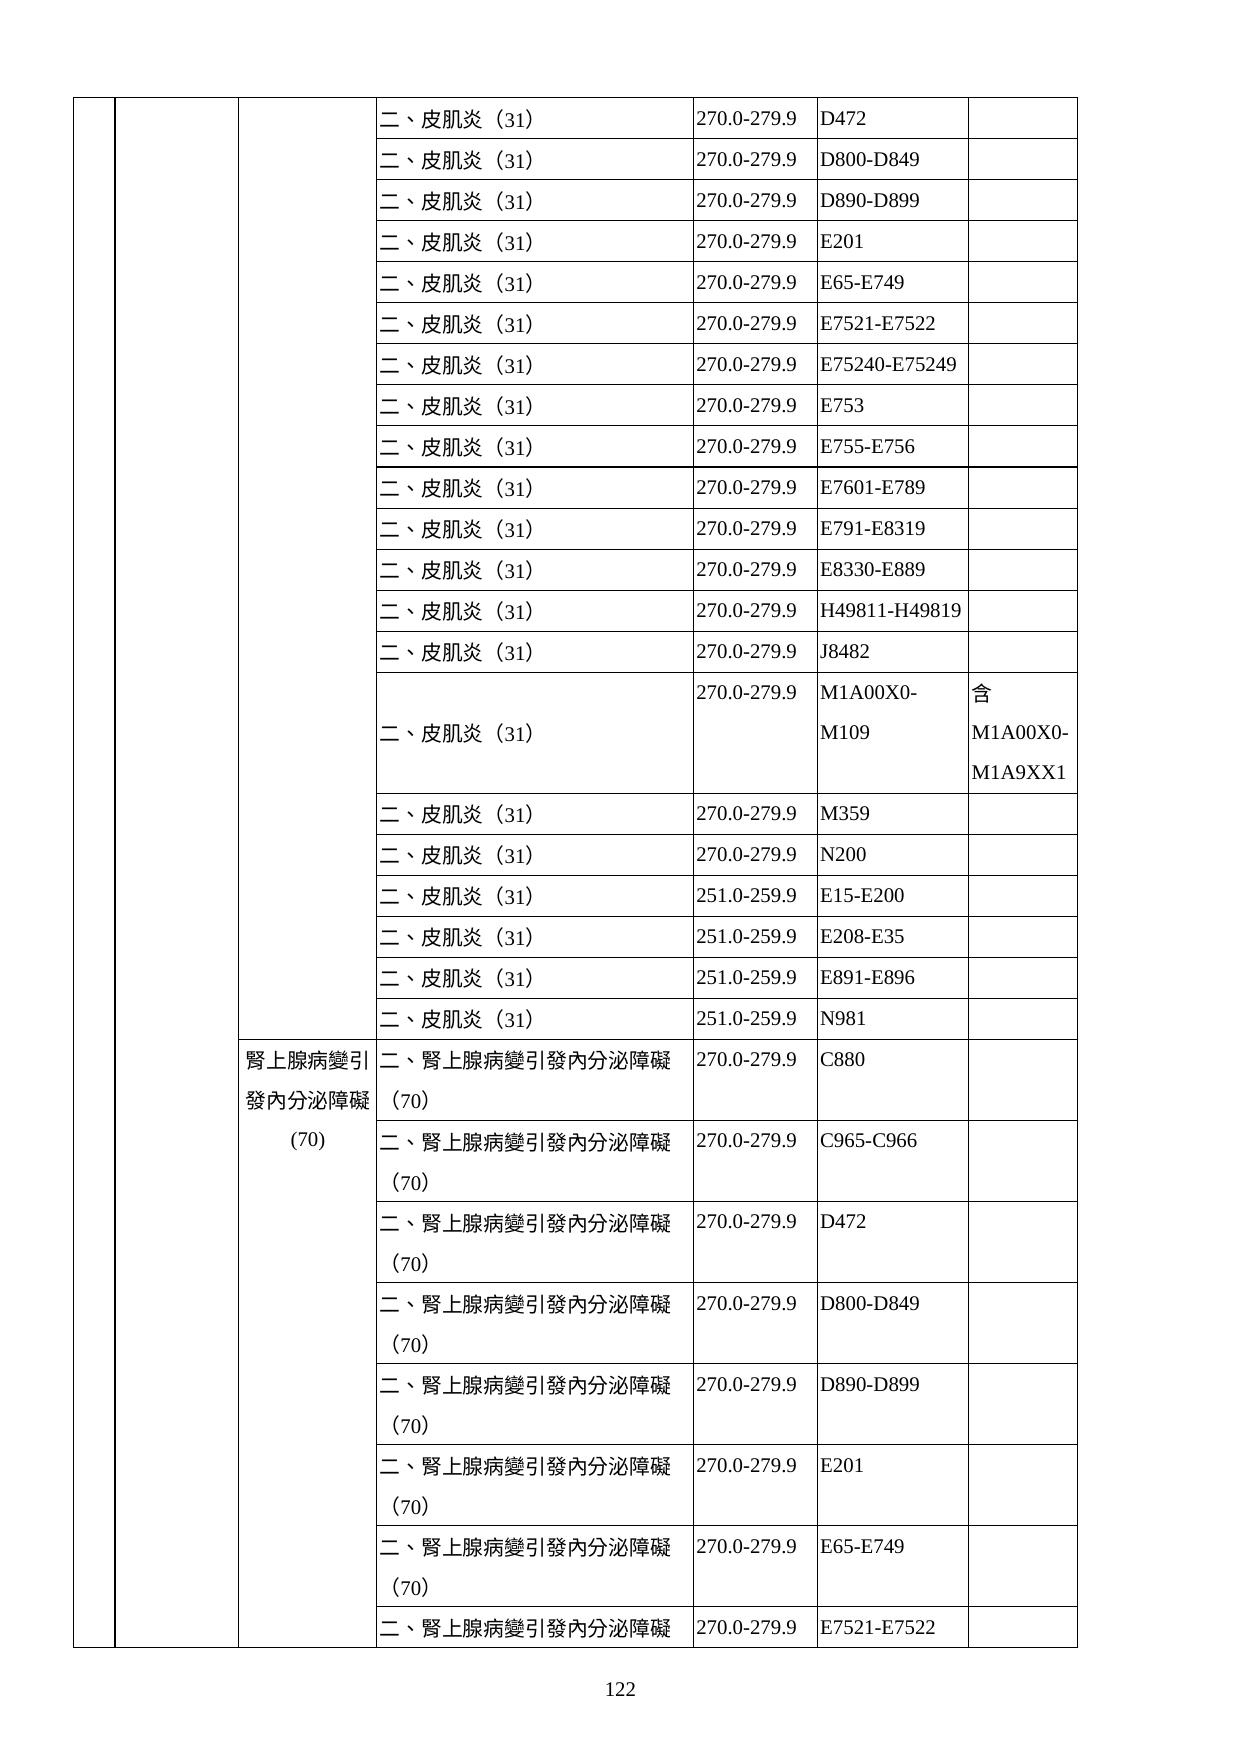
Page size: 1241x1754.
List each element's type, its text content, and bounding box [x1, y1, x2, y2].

table_cell [969, 632, 1077, 672]
table_cell 270.0-279.9 [694, 98, 817, 138]
table_cell 二、腎上腺病變引發內分泌障礙（70） [377, 1202, 693, 1282]
table_cell E75240-E75249 [818, 344, 968, 384]
table_cell 251.0-259.9 [694, 999, 817, 1039]
table_cell E891-E896 [818, 958, 968, 998]
table_cell 二、皮肌炎（31） [377, 303, 693, 343]
table_cell [969, 1121, 1077, 1201]
table_cell D890-D899 [818, 1364, 968, 1444]
table_cell 270.0-279.9 [694, 550, 817, 589]
table_cell 270.0-279.9 [694, 835, 817, 875]
table_cell 270.0-279.9 [694, 632, 817, 672]
table_cell [969, 1283, 1077, 1363]
table_cell [969, 1202, 1077, 1282]
table_cell D800-D849 [818, 139, 968, 179]
table_cell [969, 385, 1077, 425]
table_cell 270.0-279.9 [694, 1040, 817, 1120]
table_cell 二、腎上腺病變引發內分泌障礙（70） [377, 1364, 693, 1444]
table_cell 270.0-279.9 [694, 385, 817, 425]
table_cell N981 [818, 999, 968, 1039]
table_cell 270.0-279.9 [694, 1445, 817, 1525]
table_cell 251.0-259.9 [694, 876, 817, 916]
table_cell 270.0-279.9 [694, 1202, 817, 1282]
table_cell [969, 221, 1077, 261]
table_cell 270.0-279.9 [694, 139, 817, 179]
table_cell [969, 550, 1077, 589]
table_cell [969, 468, 1077, 507]
table_cell 二、皮肌炎（31） [377, 426, 693, 466]
table_cell E208-E35 [818, 917, 968, 957]
table_cell M1A00X0-M109 [818, 673, 968, 793]
table_cell [969, 344, 1077, 384]
table_cell 二、腎上腺病變引發內分泌障礙（70） [377, 1526, 693, 1606]
table_cell E65-E749 [818, 262, 968, 302]
table_cell 251.0-259.9 [694, 958, 817, 998]
table_cell E7601-E789 [818, 468, 968, 507]
table_cell [969, 98, 1077, 138]
table_cell C880 [818, 1040, 968, 1120]
table_cell E201 [818, 221, 968, 261]
table_cell M359 [818, 794, 968, 834]
table_cell 二、皮肌炎（31） [377, 468, 693, 507]
table_cell 二、皮肌炎（31） [377, 673, 693, 793]
table_cell 270.0-279.9 [694, 509, 817, 548]
table_cell [969, 999, 1077, 1039]
table_cell [969, 180, 1077, 220]
table_cell 二、皮肌炎（31） [377, 917, 693, 957]
table_cell H49811-H49819 [818, 591, 968, 631]
table_cell E201 [818, 1445, 968, 1525]
table_cell 270.0-279.9 [694, 794, 817, 834]
table_cell [969, 1526, 1077, 1606]
table_cell 二、皮肌炎（31） [377, 999, 693, 1039]
table_cell [969, 591, 1077, 631]
table_cell 二、皮肌炎（31） [377, 344, 693, 384]
table_cell J8482 [818, 632, 968, 672]
table_cell 二、腎上腺病變引發內分泌障礙（70） [377, 1445, 693, 1525]
table_cell D890-D899 [818, 180, 968, 220]
table_cell E755-E756 [818, 426, 968, 466]
table_cell E65-E749 [818, 1526, 968, 1606]
table_cell [969, 509, 1077, 548]
table_cell E753 [818, 385, 968, 425]
table_cell 二、腎上腺病變引發內分泌障礙（70） [377, 1121, 693, 1201]
table_cell 二、皮肌炎（31） [377, 262, 693, 302]
table_cell 270.0-279.9 [694, 1121, 817, 1201]
table_cell 251.0-259.9 [694, 917, 817, 957]
table_cell 含M1A00X0-M1A9XX1 [969, 673, 1077, 793]
table_cell 二、皮肌炎（31） [377, 632, 693, 672]
table_cell 270.0-279.9 [694, 426, 817, 466]
table_cell 二、皮肌炎（31） [377, 180, 693, 220]
table_cell [969, 1364, 1077, 1444]
table_cell 二、皮肌炎（31） [377, 550, 693, 589]
table_cell 270.0-279.9 [694, 303, 817, 343]
table_cell E7521-E7522 [818, 303, 968, 343]
table_cell 二、腎上腺病變引發內分泌障礙（70） [377, 1040, 693, 1120]
table_cell 270.0-279.9 [694, 1526, 817, 1606]
table_cell 270.0-279.9 [694, 673, 817, 793]
table_cell [969, 917, 1077, 957]
table_cell 二、腎上腺病變引發內分泌障礙 [377, 1607, 693, 1647]
table_cell 270.0-279.9 [694, 344, 817, 384]
table_cell E791-E8319 [818, 509, 968, 548]
table_cell D472 [818, 1202, 968, 1282]
table_cell [969, 1040, 1077, 1120]
table_cell 270.0-279.9 [694, 1283, 817, 1363]
table_cell [969, 835, 1077, 875]
table_cell 270.0-279.9 [694, 1607, 817, 1647]
table_cell 腎上腺病變引發內分泌障礙(70) [239, 1040, 376, 1647]
table_cell C965-C966 [818, 1121, 968, 1201]
table_cell E8330-E889 [818, 550, 968, 589]
table_cell 270.0-279.9 [694, 221, 817, 261]
table_cell [969, 262, 1077, 302]
table_cell [969, 1607, 1077, 1647]
table_cell [969, 139, 1077, 179]
table_cell [969, 876, 1077, 916]
table_cell 二、皮肌炎（31） [377, 221, 693, 261]
table_cell [969, 958, 1077, 998]
table_cell D800-D849 [818, 1283, 968, 1363]
table_cell 270.0-279.9 [694, 1364, 817, 1444]
table_cell E7521-E7522 [818, 1607, 968, 1647]
table_cell 270.0-279.9 [694, 591, 817, 631]
table_cell 二、皮肌炎（31） [377, 876, 693, 916]
table_cell 二、皮肌炎（31） [377, 958, 693, 998]
table_cell 二、皮肌炎（31） [377, 835, 693, 875]
table_cell 二、皮肌炎（31） [377, 98, 693, 138]
table_cell N200 [818, 835, 968, 875]
table_cell 二、皮肌炎（31） [377, 139, 693, 179]
table_cell 二、皮肌炎（31） [377, 591, 693, 631]
table_cell [969, 1445, 1077, 1525]
table_cell D472 [818, 98, 968, 138]
table_cell E15-E200 [818, 876, 968, 916]
table_cell 二、皮肌炎（31） [377, 794, 693, 834]
table_cell 二、皮肌炎（31） [377, 509, 693, 548]
table_cell [969, 794, 1077, 834]
table_cell 270.0-279.9 [694, 468, 817, 507]
table_cell 二、腎上腺病變引發內分泌障礙（70） [377, 1283, 693, 1363]
table_cell [969, 303, 1077, 343]
table_cell 二、皮肌炎（31） [377, 385, 693, 425]
table_cell [969, 426, 1077, 466]
table_cell 270.0-279.9 [694, 262, 817, 302]
table_cell 270.0-279.9 [694, 180, 817, 220]
